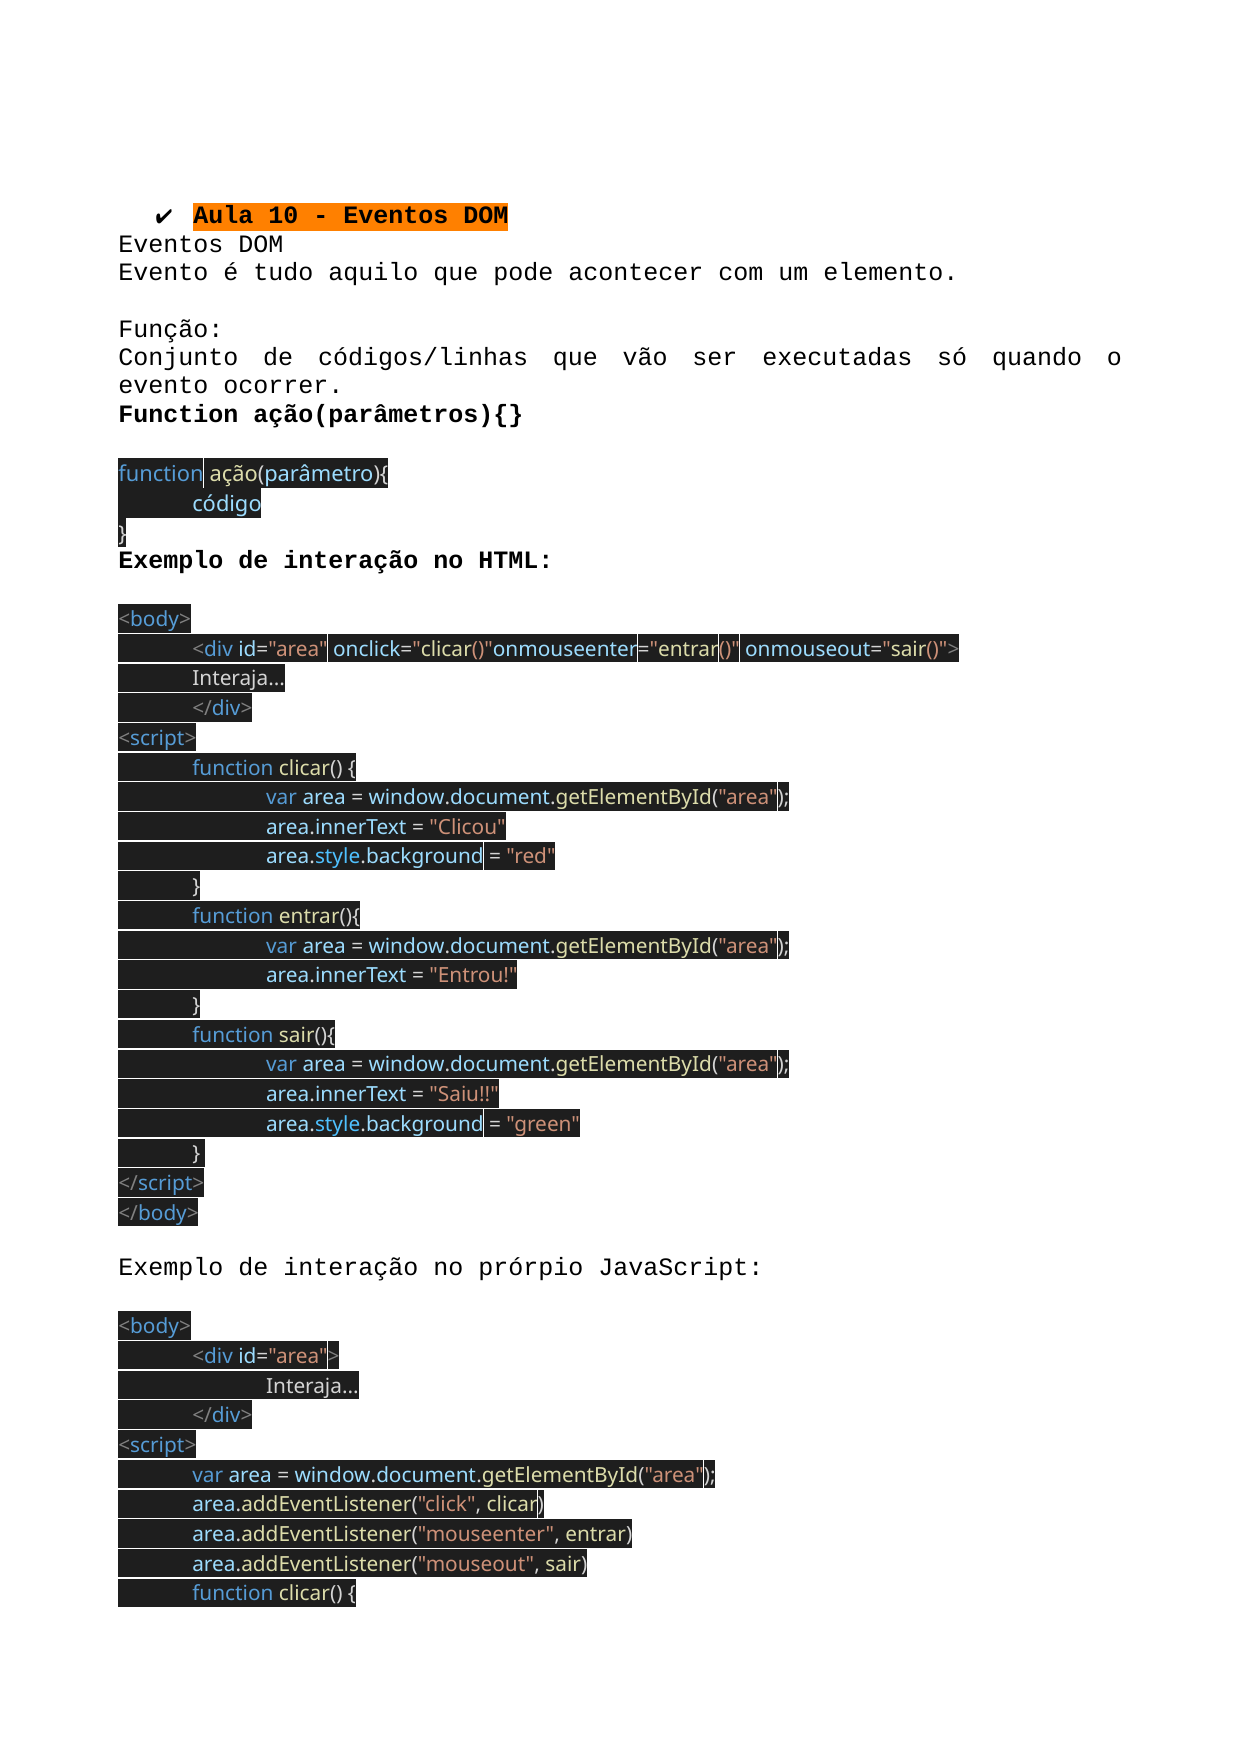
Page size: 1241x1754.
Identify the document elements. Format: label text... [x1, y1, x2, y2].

text } [118, 1137, 1122, 1167]
text var area = window.document.getElementById("area"); [118, 781, 1122, 811]
text function clicar() { [118, 1577, 1122, 1607]
text var area = window.document.getElementById("area"); [118, 1048, 1122, 1078]
text </div> [118, 692, 1122, 722]
text <body> [118, 604, 1122, 633]
text <body> [118, 1311, 1122, 1340]
text Eventos DOM [118, 231, 1122, 260]
text Função: [118, 316, 1122, 345]
text area.addEventListener("mouseenter", entrar) [118, 1518, 1122, 1548]
text <script> [118, 1429, 1122, 1458]
text area.style.background = "red" [118, 840, 1122, 870]
text function clicar() { [118, 751, 1122, 781]
text Function ação(parâmetros){} [118, 401, 1122, 430]
text function ação(parâmetro){ [118, 458, 1122, 488]
text function sair(){ [118, 1018, 1122, 1048]
text código [118, 488, 1122, 518]
text var area = window.document.getElementById("area"); [118, 929, 1122, 959]
text <div id="area" onclick="clicar()"onmouseenter="entrar()" onmouseout="sair()"> [118, 633, 1122, 662]
text <div id="area"> [118, 1340, 1122, 1369]
text Interaja... [118, 1369, 1122, 1399]
text Exemplo de interação no prórpio JavaScript: [118, 1255, 1122, 1283]
text } [118, 989, 1122, 1018]
text Exemplo de interação no HTML: [118, 547, 1122, 576]
text area.addEventListener("mouseout", sair) [118, 1548, 1122, 1577]
text </script> [118, 1167, 1122, 1197]
text area.innerText = "Entrou!" [118, 959, 1122, 989]
text } [118, 518, 1122, 547]
text <script> [118, 722, 1122, 751]
text Evento é tudo aquilo que pode acontecer com um elemento. [118, 260, 1122, 288]
text Interaja... [118, 662, 1122, 692]
text } [118, 870, 1122, 900]
text area.innerText = "Clicou" [118, 811, 1122, 840]
text </div> [118, 1399, 1122, 1429]
text Conjunto de códigos/linhas que vão ser executadas só quando o evento ocorrer. [118, 345, 1122, 401]
text var area = window.document.getElementById("area"); [118, 1458, 1122, 1488]
text function entrar(){ [118, 900, 1122, 929]
text area.style.background = "green" [118, 1108, 1122, 1137]
text area.innerText = "Saiu!!" [118, 1078, 1122, 1108]
text </body> [118, 1197, 1122, 1226]
list Aula 10 - Eventos DOM [156, 203, 1122, 231]
text area.addEventListener("click", clicar) [118, 1488, 1122, 1518]
